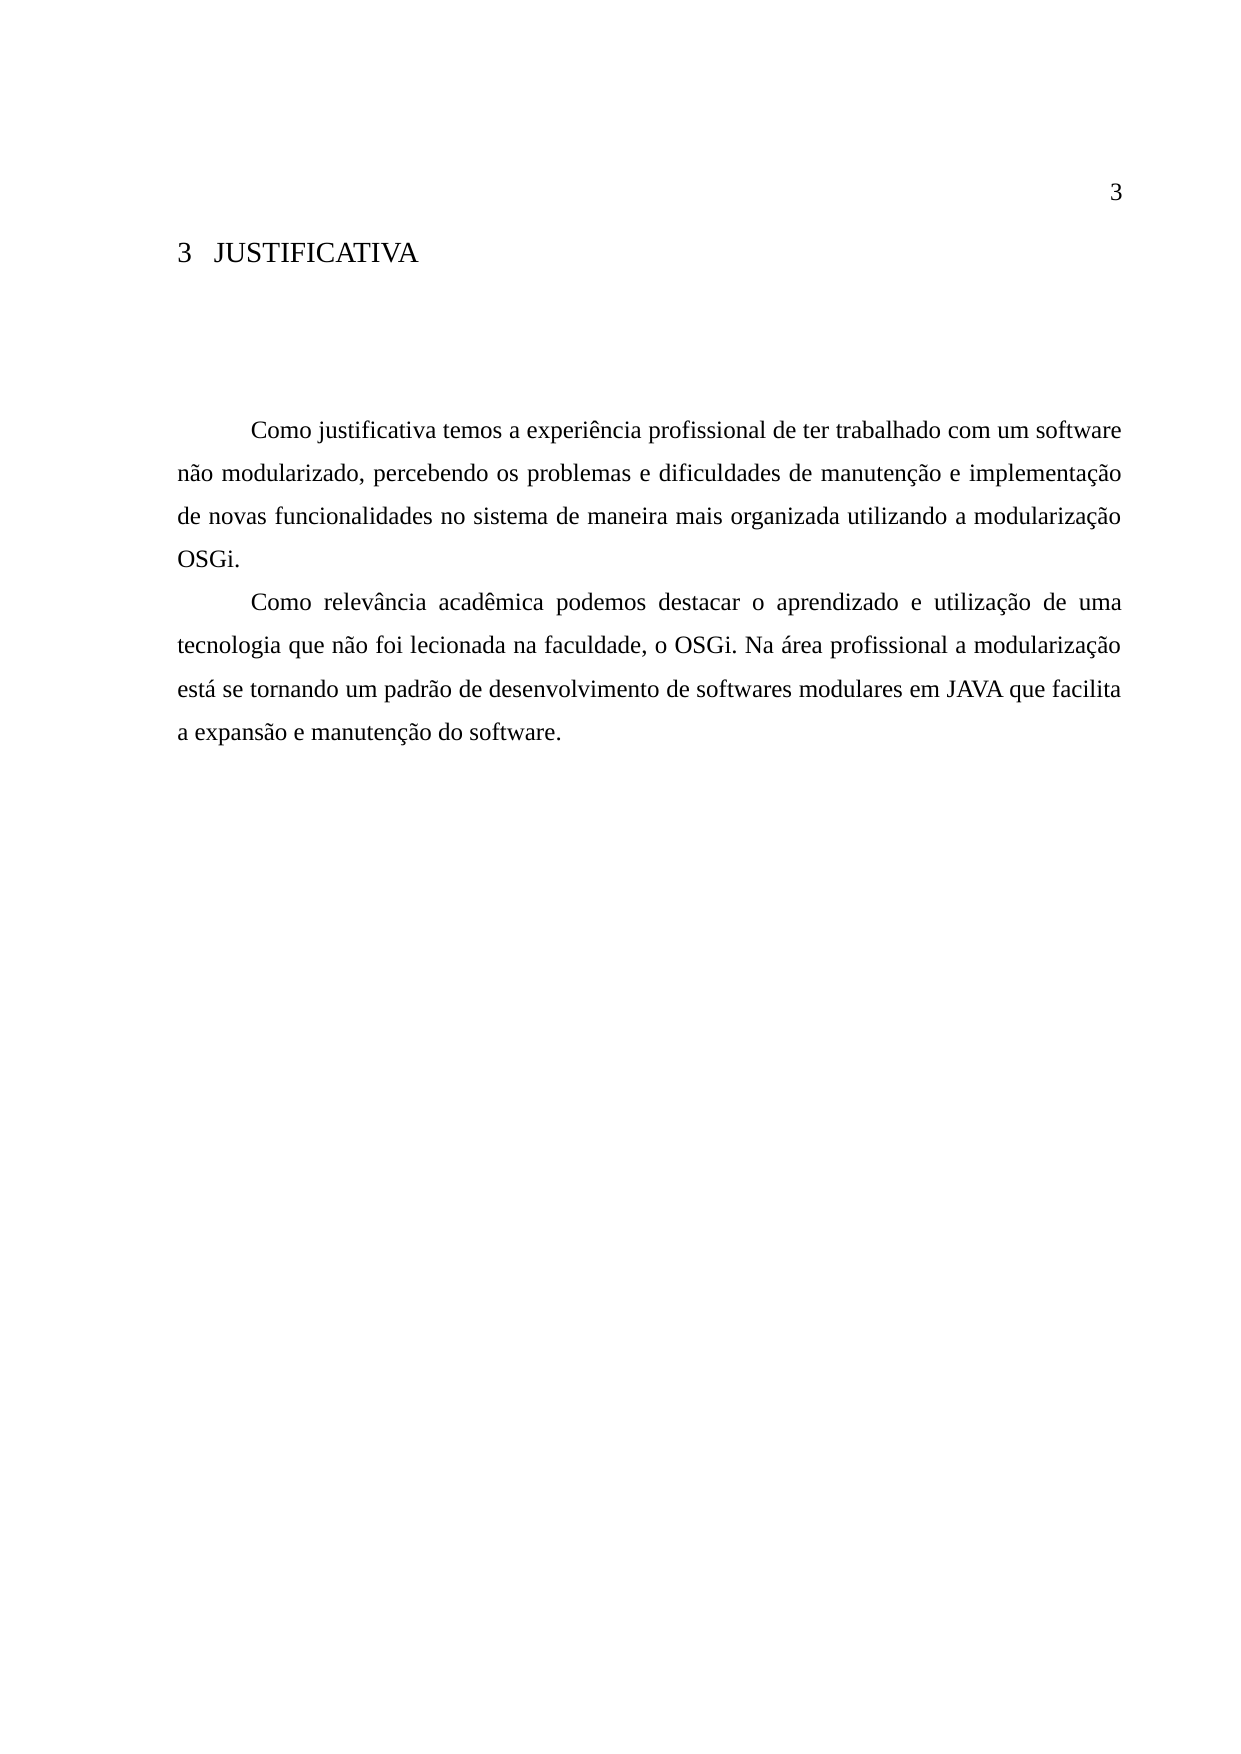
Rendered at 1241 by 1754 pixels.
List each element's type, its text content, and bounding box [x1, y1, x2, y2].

text Como justificativa temos a experiência profissional de ter trabalhado com um software não modularizado, percebendo os problemas e dificuldades de manutenção e implementação de novas funcionalidades no sistema de maneira mais organizada utilizando a modularização OSGi. [177, 415, 1122, 573]
title JUSTIFICATIVA [177, 235, 1122, 269]
text Como relevância acadêmica podemos destacar o aprendizado e utilização de uma tecnologia que não foi lecionada na faculdade, o OSGi. Na área profissional a modularização está se tornando um padrão de desenvolvimento de softwares modulares em JAVA que facilita a expansão e manutenção do software. [177, 587, 1122, 746]
